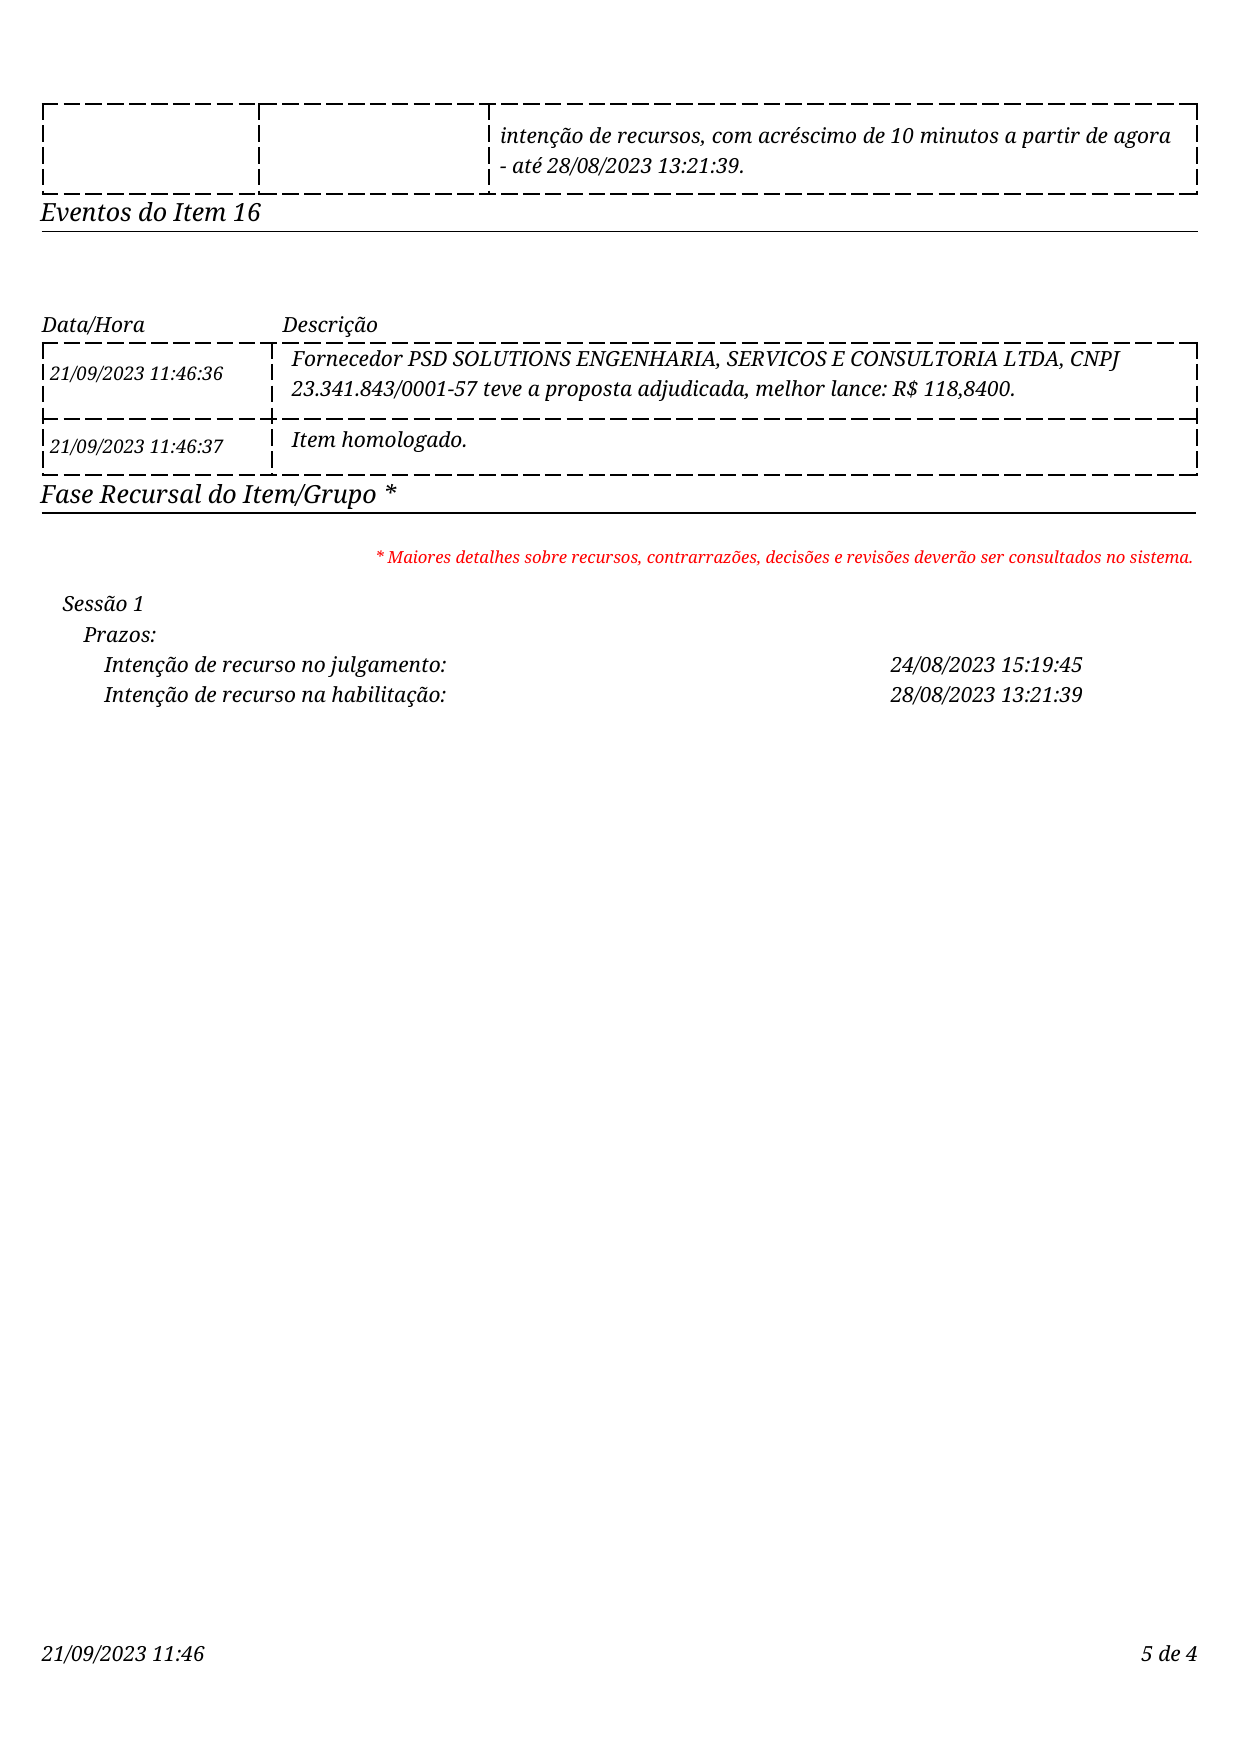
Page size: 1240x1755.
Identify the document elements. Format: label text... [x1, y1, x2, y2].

table_cell 28/08/2023 13:21:39 [518, 680, 1085, 711]
text Eventos do Item 16 [40, 195, 1200, 229]
table_cell intenção de recursos, com acréscimo de 10 minutos a partir de agora - até 28/08/2023 13:21:39. [489, 103, 1197, 193]
text Data/Hora Descrição [42, 311, 1200, 339]
table_cell Item homologado. [272, 418, 1197, 474]
table_cell 24/08/2023 15:19:45 [518, 650, 1085, 680]
table_header Sessão 1 Prazos: [63, 590, 518, 650]
table_cell Intenção de recurso no julgamento: [63, 650, 518, 680]
table_header 21/09/2023 11:46:36 [43, 342, 272, 418]
table_header [518, 590, 1085, 650]
table_cell 21/09/2023 11:46:37 [43, 418, 272, 474]
text Fase Recursal do Item/Grupo * [40, 476, 1200, 510]
table_cell [259, 103, 488, 193]
text * Maiores detalhes sobre recursos, contrarrazões, decisões e revisões deverão ser consultados no sistema. [42, 545, 1196, 568]
table_header Fornecedor PSD SOLUTIONS ENGENHARIA, SERVICOS E CONSULTORIA LTDA, CNPJ 23.341.843/0001-57 teve a proposta adjudicada, melhor lance: R$ 118,8400. [272, 342, 1197, 418]
table_cell Intenção de recurso na habilitação: [63, 680, 518, 711]
table_cell [43, 103, 259, 193]
